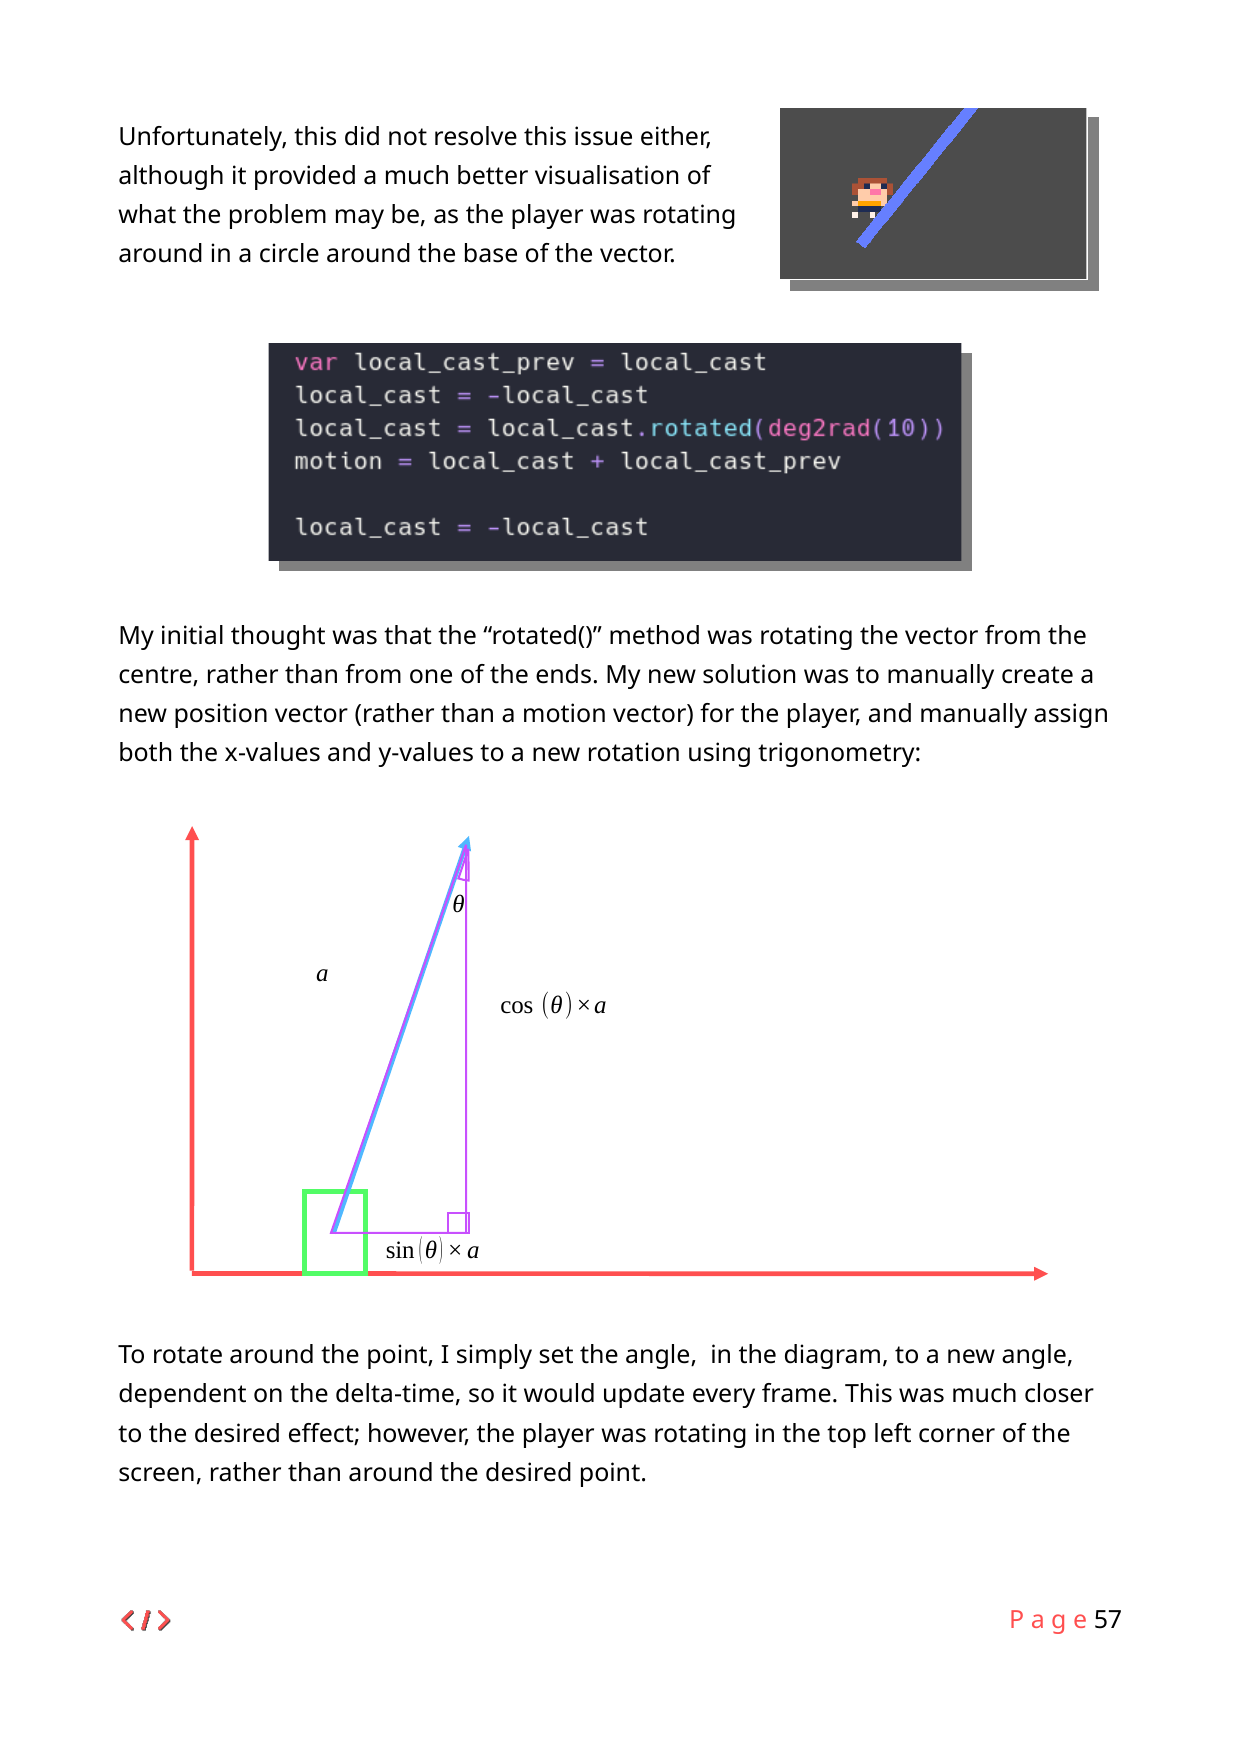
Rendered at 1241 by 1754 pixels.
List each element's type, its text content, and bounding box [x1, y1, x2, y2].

text My initial thought was that the “rotated()” method was rotating the vector from the centre, rather than from one of the ends. My new solution was to manually create a new position vector (rather than a motion vector) for the player, and manually assign both the x-values and y-values to a new rotation using trigonometry: [118, 561, 1122, 769]
picture [116, 1591, 175, 1649]
text Unfortunately, this did not resolve this issue either, although it provided a much better visualisation of what the problem may be, as the player was rotating around in a circle around the base of the vector. [118, 118, 1088, 270]
picture [268, 343, 962, 561]
text To rotate around the point, I simply set the angle, in the diagram, to a new angle, dependent on the delta-time, so it would update every frame. This was much closer to the desired effect; however, the player was rotating in the top left corner of the screen, rather than around the desired point. [118, 788, 1122, 1488]
picture [804, 131, 1089, 281]
